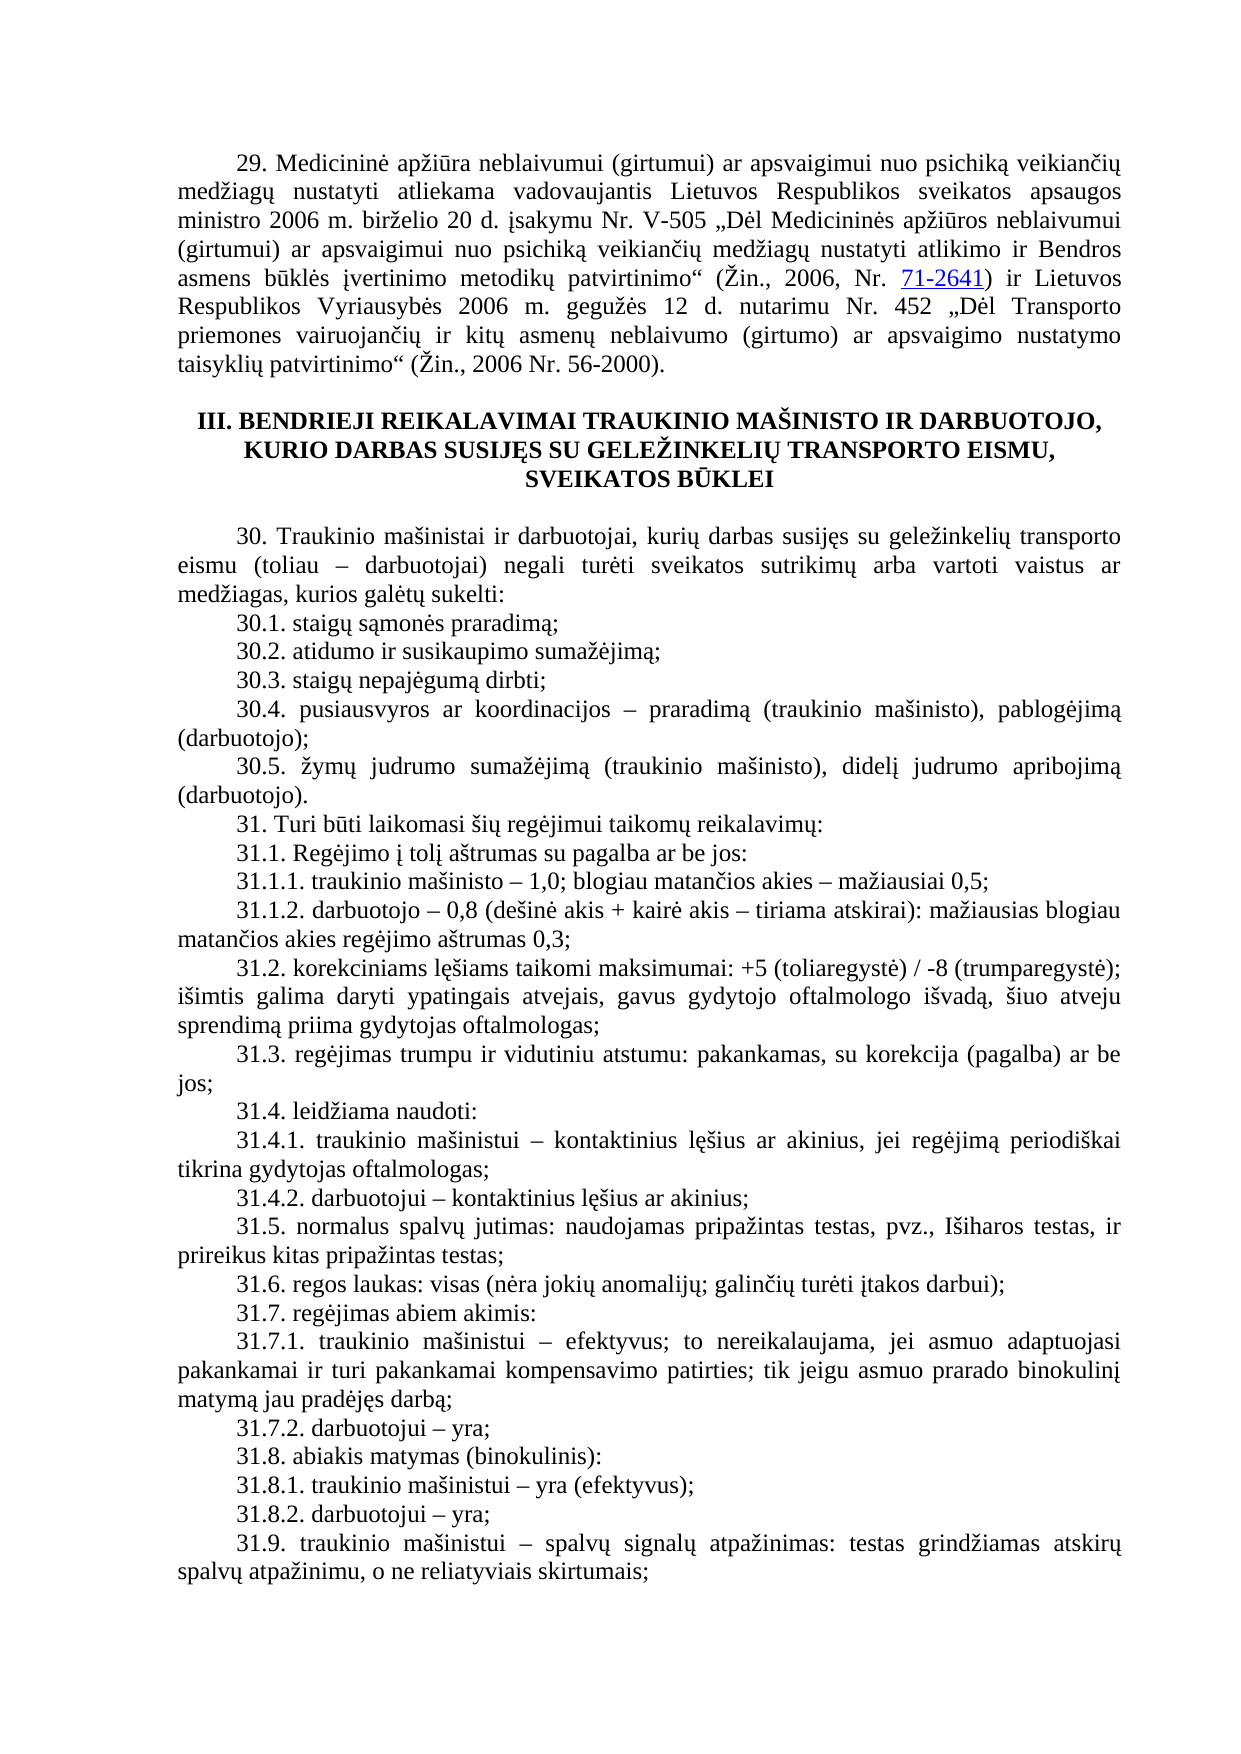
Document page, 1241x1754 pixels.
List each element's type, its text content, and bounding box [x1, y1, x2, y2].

text 31.7.1. traukinio mašinistui – efektyvus; to nereikalaujama, jei asmuo adaptuojasi pakankamai ir turi pakankamai kompensavimo patirties; tik jeigu asmuo prarado binokulinį matymą jau pradėjęs darbą; [177, 1326, 1122, 1413]
text 31.4.2. darbuotojui – kontaktinius lęšius ar akinius; [177, 1183, 1122, 1211]
text III. BENDRIEJI REIKALAVIMAI TRAUKINIO MAŠINISTO IR DARBUOTOJO, KURIO DARBAS SUSIJĘS SU GELEŽINKELIŲ TRANSPORTO EISMU, SVEIKATOS BŪKLEI [177, 406, 1122, 493]
text 30. Traukinio mašinistai ir darbuotojai, kurių darbas susijęs su geležinkelių transporto eismu (toliau – darbuotojai) negali turėti sveikatos sutrikimų arba vartoti vaistus ar medžiagas, kurios galėtų sukelti: [177, 521, 1122, 608]
text 30.4. pusiausvyros ar koordinacijos – praradimą (traukinio mašinisto), pablogėjimą (darbuotojo); [177, 694, 1122, 751]
text 31.1.2. darbuotojo – 0,8 (dešinė akis + kairė akis – tiriama atskirai): mažiausias blogiau matančios akies regėjimo aštrumas 0,3; [177, 895, 1122, 953]
text 31.8. abiakis matymas (binokulinis): [177, 1441, 1122, 1470]
text 31.9. traukinio mašinistui – spalvų signalų atpažinimas: testas grindžiamas atskirų spalvų atpažinimu, o ne reliatyviais skirtumais; [177, 1528, 1122, 1585]
text 31.4. leidžiama naudoti: [177, 1096, 1122, 1125]
text 30.3. staigų nepajėgumą dirbti; [177, 665, 1122, 694]
text 31.4.1. traukinio mašinistui – kontaktinius lęšius ar akinius, jei regėjimą periodiškai tikrina gydytojas oftalmologas; [177, 1125, 1122, 1183]
text 31.5. normalus spalvų jutimas: naudojamas pripažintas testas, pvz., Išiharos testas, ir prireikus kitas pripažintas testas; [177, 1211, 1122, 1269]
text 29. Medicininė apžiūra neblaivumui (girtumui) ar apsvaigimui nuo psichiką veikiančių medžiagų nustatyti atliekama vadovaujantis Lietuvos Respublikos sveikatos apsaugos ministro 2006 m. birželio 20 d. įsakymu Nr. V-505 „Dėl Medicininės apžiūros neblaivumui (girtumui) ar apsvaigimui nuo psichiką veikiančių medžiagų nustatyti atlikimo ir Bendros asmens būklės įvertinimo metodikų patvirtinimo“ (Žin., 2006, Nr. 71-2641) ir Lietuvos Respublikos Vyriausybės 2006 m. gegužės 12 d. nutarimu Nr. 452 „Dėl Transporto priemones vairuojančių ir kitų asmenų neblaivumo (girtumo) ar apsvaigimo nustatymo taisyklių patvirtinimo“ (Žin., 2006 Nr. 56-2000). [177, 148, 1122, 378]
text 31.1.1. traukinio mašinisto – 1,0; blogiau matančios akies – mažiausiai 0,5; [177, 866, 1122, 895]
text 30.5. žymų judrumo sumažėjimą (traukinio mašinisto), didelį judrumo apribojimą (darbuotojo). [177, 751, 1122, 809]
text 31.7. regėjimas abiem akimis: [177, 1298, 1122, 1326]
text 31.2. korekciniams lęšiams taikomi maksimumai: +5 (toliaregystė) / -8 (trumparegystė); išimtis galima daryti ypatingais atvejais, gavus gydytojo oftalmologo išvadą, šiuo atveju sprendimą priima gydytojas oftalmologas; [177, 953, 1122, 1039]
text 31.1. Regėjimo į tolį aštrumas su pagalba ar be jos: [177, 838, 1122, 866]
text 31.8.2. darbuotojui – yra; [177, 1499, 1122, 1528]
text 31.3. regėjimas trumpu ir vidutiniu atstumu: pakankamas, su korekcija (pagalba) ar be jos; [177, 1039, 1122, 1096]
text 31.8.1. traukinio mašinistui – yra (efektyvus); [177, 1470, 1122, 1499]
text 31. Turi būti laikomasi šių regėjimui taikomų reikalavimų: [177, 809, 1122, 838]
text 30.1. staigų sąmonės praradimą; [177, 608, 1122, 636]
text 31.7.2. darbuotojui – yra; [177, 1413, 1122, 1441]
text 31.6. regos laukas: visas (nėra jokių anomalijų; galinčių turėti įtakos darbui); [177, 1269, 1122, 1298]
text 30.2. atidumo ir susikaupimo sumažėjimą; [177, 636, 1122, 665]
